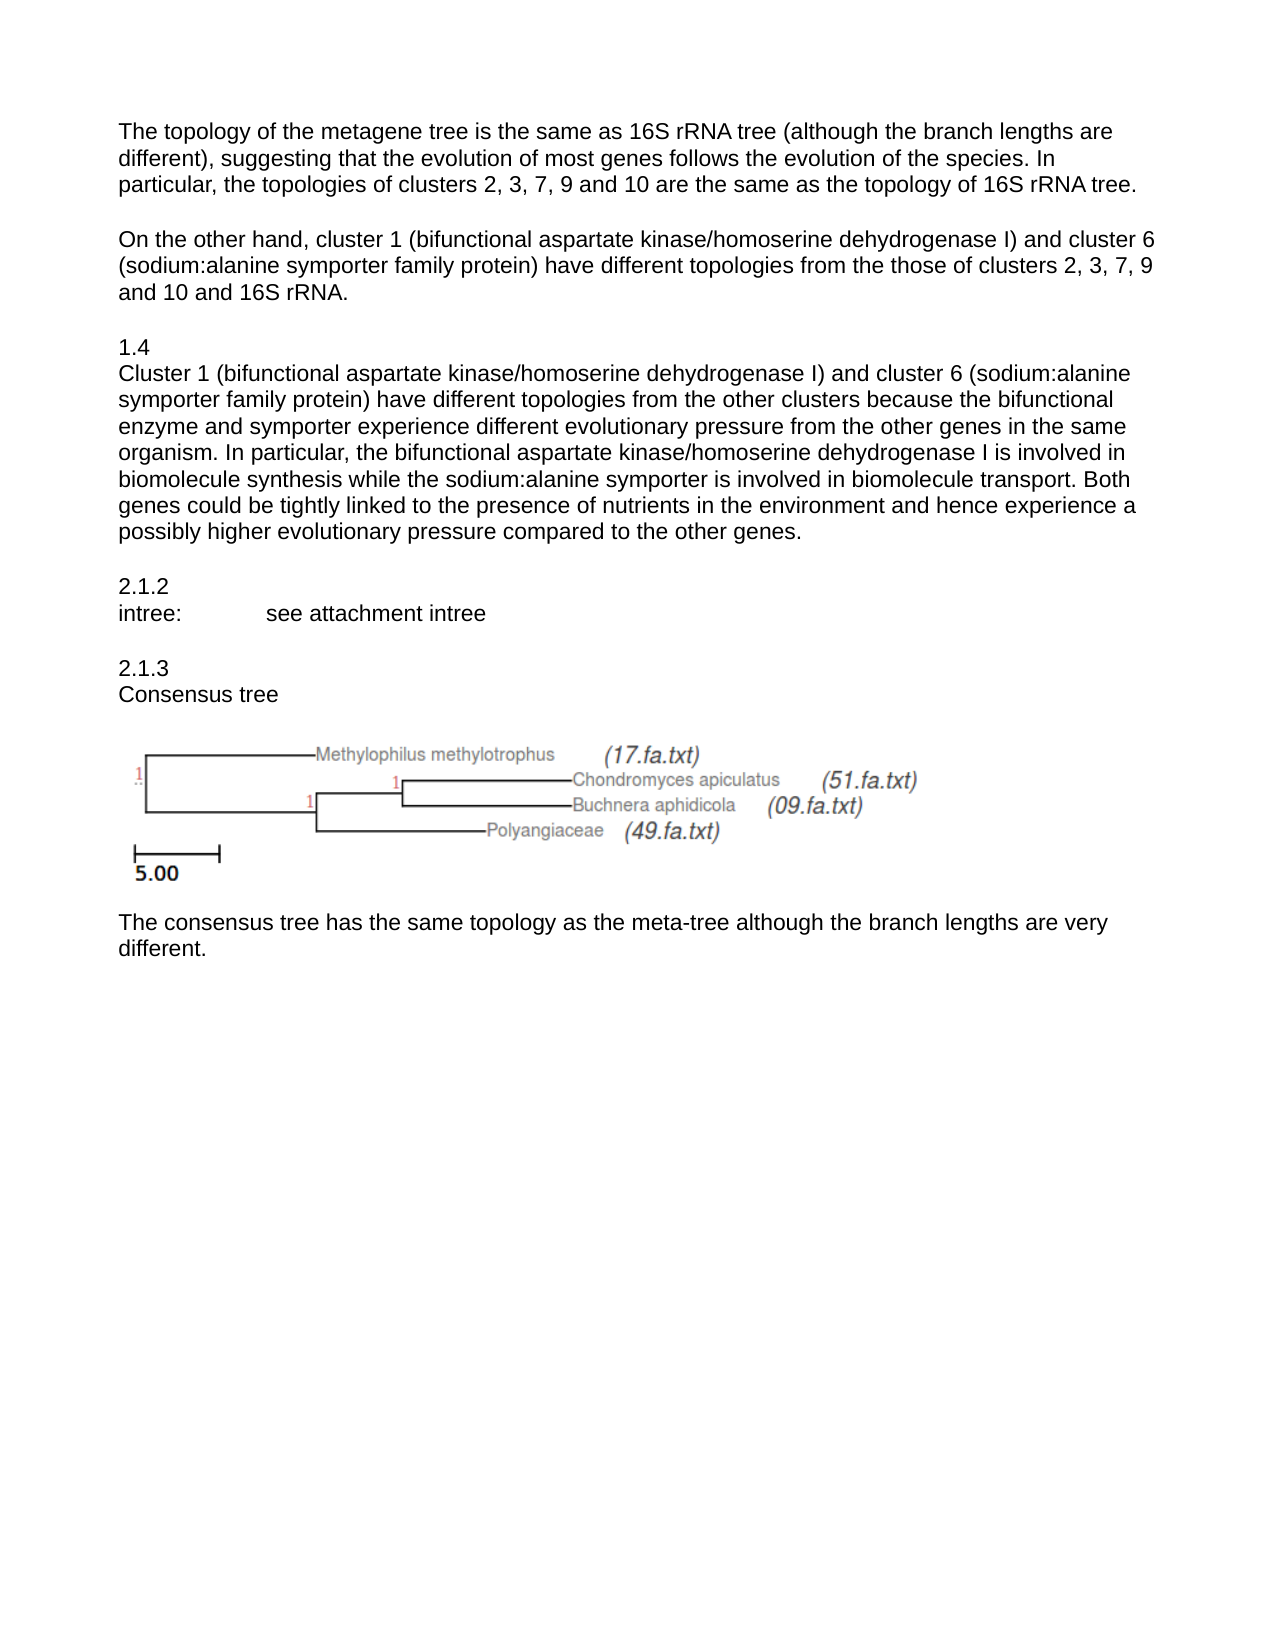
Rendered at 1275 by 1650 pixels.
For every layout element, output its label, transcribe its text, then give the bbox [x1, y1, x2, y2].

subtitle intree: see attachment intree [118, 600, 1157, 626]
subtitle The topology of the metagene tree is the same as 16S rRNA tree (although the branch lengths are different), suggesting that the evolution of most genes follows the evolution of the species. In particular, the topologies of clusters 2, 3, 7, 9 and 10 are the same as the topology of 16S rRNA tree. [118, 118, 1157, 197]
subtitle 2.1.2 [118, 573, 1157, 600]
subtitle 2.1.3 [118, 655, 1157, 681]
subtitle The consensus tree has the same topology as the meta-tree although the branch lengths are very different. [118, 909, 1157, 961]
picture [119, 733, 569, 854]
subtitle On the other hand, cluster 1 (bifunctional aspartate kinase/homoserine dehydrogenase I) and cluster 6 (sodium:alanine symporter family protein) have different topologies from the those of clusters 2, 3, 7, 9 and 10 and 16S rRNA. [118, 226, 1157, 305]
subtitle Cluster 1 (bifunctional aspartate kinase/homoserine dehydrogenase I) and cluster 6 (sodium:alanine symporter family protein) have different topologies from the other clusters because the bifunctional enzyme and symporter experience different evolutionary pressure from the other genes in the same organism. In particular, the bifunctional aspartate kinase/homoserine dehydrogenase I is involved in biomolecule synthesis while the sodium:alanine symporter is involved in biomolecule transport. Both genes could be tightly linked to the presence of nutrients in the environment and hence experience a possibly higher evolutionary pressure compared to the other genes. [118, 360, 1157, 544]
subtitle 1.4 [118, 334, 1157, 360]
subtitle Consensus tree [118, 681, 1157, 707]
